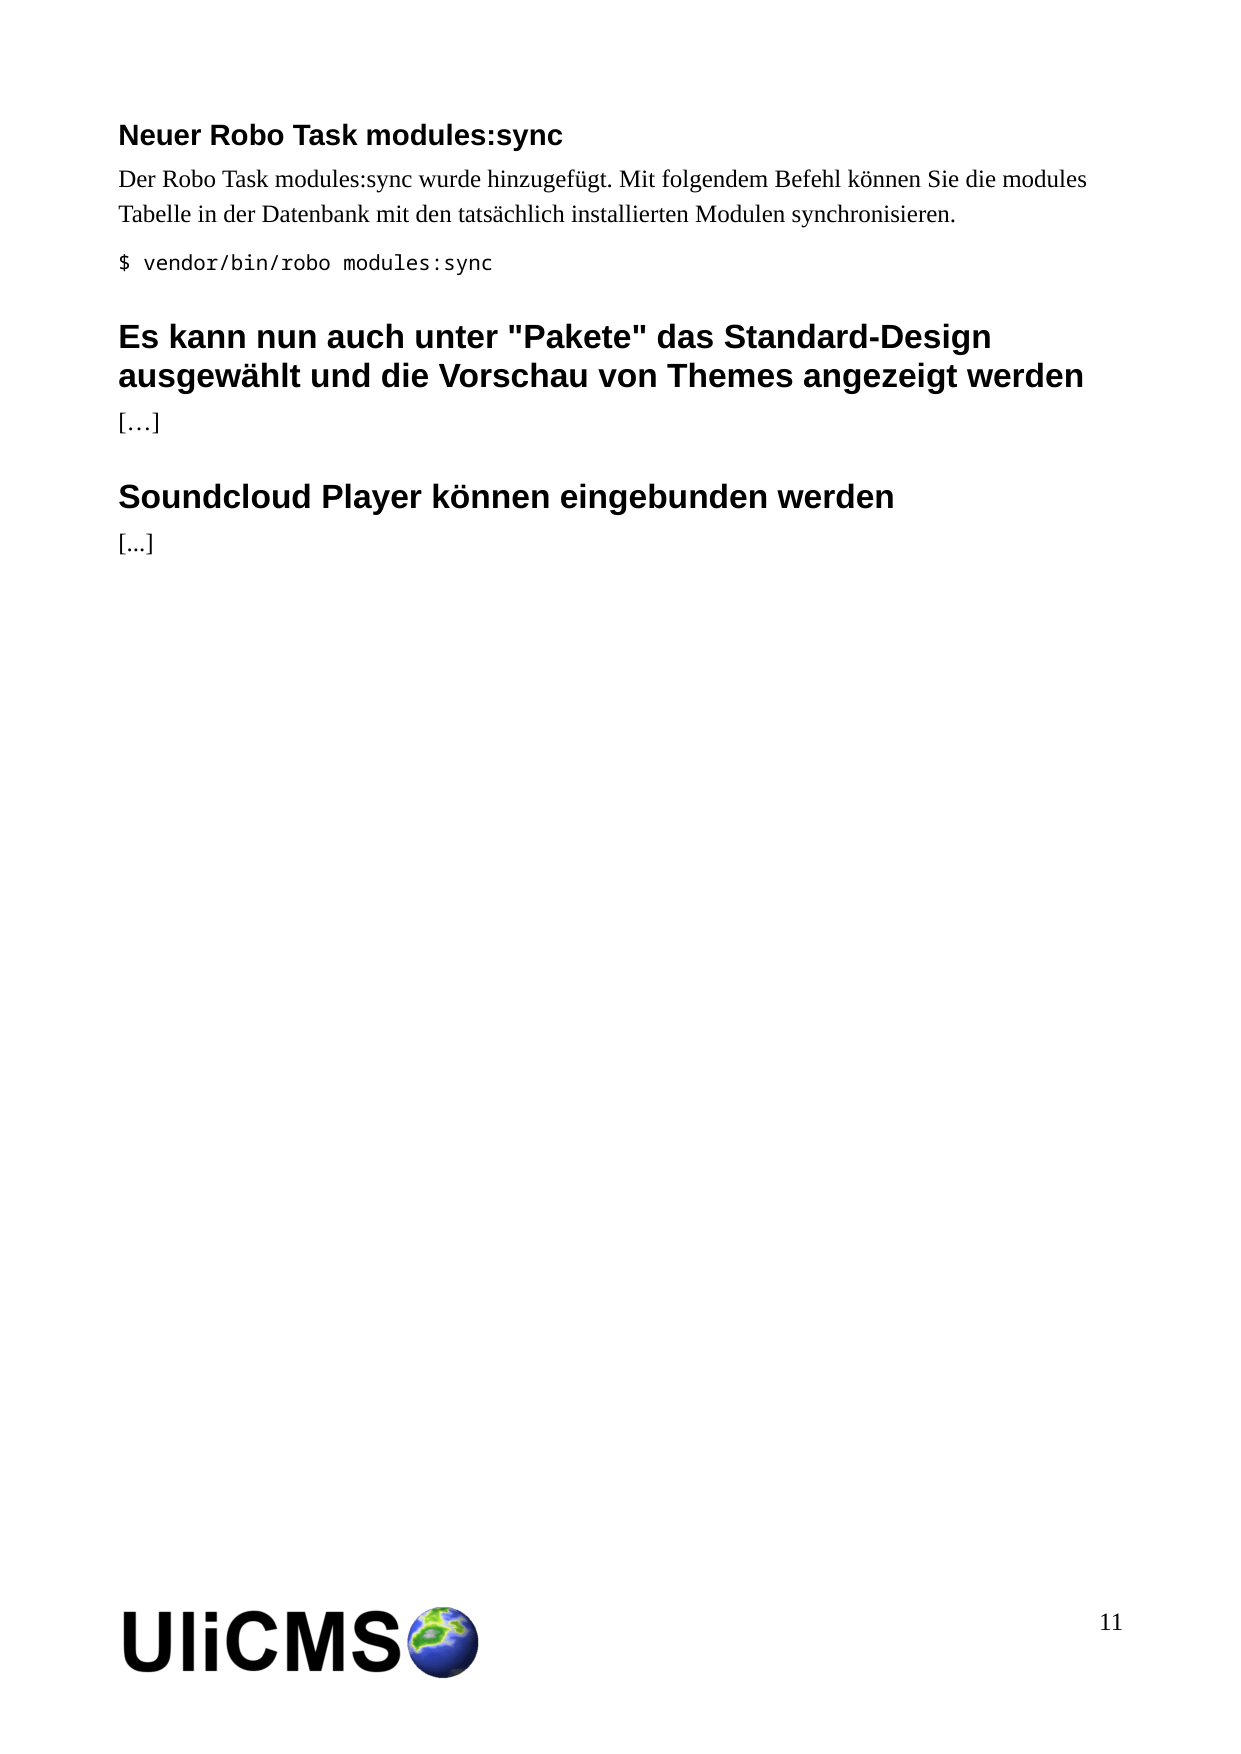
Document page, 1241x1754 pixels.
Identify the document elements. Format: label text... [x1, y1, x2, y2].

text […] [118, 407, 1123, 436]
subtitle Es kann nun auch unter "Pakete" das Standard-Design ausgewählt und die Vorschau von Themes angezeigt werden [118, 317, 1123, 395]
subtitle Soundcloud Player können eingebunden werden [118, 477, 1123, 516]
subtitle Neuer Robo Task modules:sync [118, 118, 1123, 152]
text $ vendor/bin/robo modules:sync [118, 248, 1123, 276]
text Der Robo Task modules:sync wurde hinzugefügt. Mit folgendem Befehl können Sie die modules Tabelle in der Datenbank mit den tatsächlich installierten Modulen synchronisieren. [118, 164, 1123, 228]
text [...] [118, 528, 1123, 557]
picture [118, 1607, 479, 1681]
